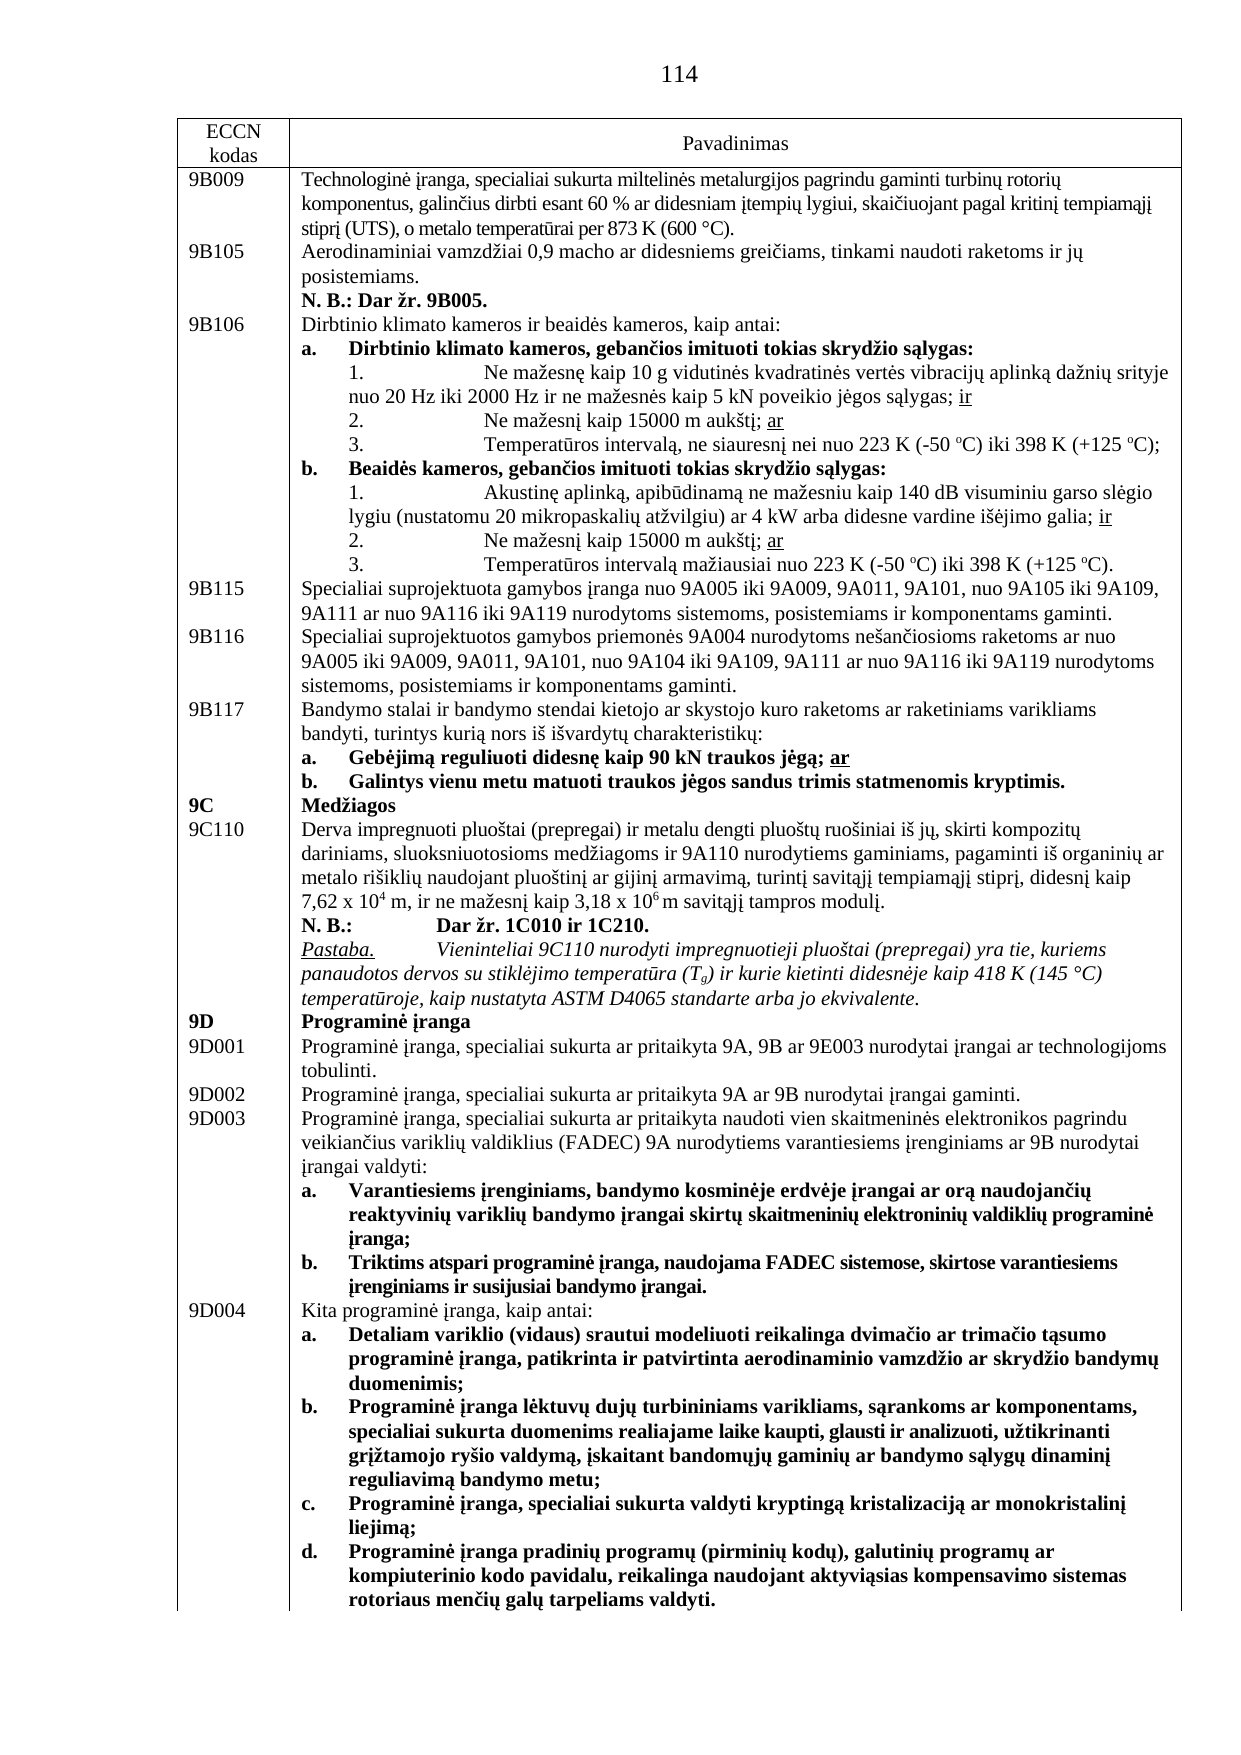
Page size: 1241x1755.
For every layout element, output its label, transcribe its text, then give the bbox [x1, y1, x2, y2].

table_cell b. [290, 769, 337, 793]
table_header ECCN kodas [178, 119, 289, 167]
table_cell [178, 336, 289, 456]
table_cell [178, 745, 289, 769]
table_cell a. [290, 336, 337, 456]
table_cell 9C110 [178, 817, 289, 1009]
table_cell 9D001 [178, 1034, 289, 1082]
table_cell Triktims atspari programinė įranga, naudojama FADEC sistemose, skirtose varantiesiems įrenginiams ir susijusiai bandymo įrangai. [337, 1250, 1181, 1298]
table_cell d. [290, 1539, 337, 1611]
table_cell Beaidės kameros, gebančios imituoti tokias skrydžio sąlygas: 1. Akustinę aplinką, apibūdinamą ne mažesniu kaip 140 dB visuminiu garso slėgio lygiu (nustatomu 20 mikropaskalių atžvilgiu) ar 4 kW arba didesne vardine išėjimo galia; ir 2. Ne mažesnį kaip 15000 m aukštį; ar 3. Temperatūros intervalą mažiausiai nuo 223 K (-50 oC) iki 398 K (+125 oC). [337, 456, 1181, 576]
table_cell Detaliam variklio (vidaus) srautui modeliuoti reikalinga dvimačio ar trimačio tąsumo programinė įranga, patikrinta ir patvirtinta aerodinaminio vamzdžio ar skrydžio bandymų duomenimis; [337, 1322, 1181, 1394]
table_cell 9B116 [178, 625, 289, 697]
table_cell Aerodinaminiai vamzdžiai 0,9 macho ar didesniems greičiams, tinkami naudoti raketoms ir jų posistemiams. N. B.: Dar žr. 9B005. [290, 240, 1181, 312]
table_cell Dirbtinio klimato kameros, gebančios imituoti tokias skrydžio sąlygas: 1. Ne mažesnę kaip 10 g vidutinės kvadratinės vertės vibracijų aplinką dažnių srityje nuo 20 Hz iki 2000 Hz ir ne mažesnės kaip 5 kN poveikio jėgos sąlygas; ir 2. Ne mažesnį kaip 15000 m aukštį; ar 3. Temperatūros intervalą, ne siauresnį nei nuo 223 K (-50 oC) iki 398 K (+125 oC); [337, 336, 1181, 456]
table_cell Galintys vienu metu matuoti traukos jėgos sandus trimis statmenomis kryptimis. [337, 769, 1181, 793]
table_cell [178, 1322, 289, 1394]
table_cell 9B106 [178, 312, 289, 336]
table_cell Bandymo stalai ir bandymo stendai kietojo ar skystojo kuro raketoms ar raketiniams varikliams bandyti, turintys kurią nors iš išvardytų charakteristikų: [290, 697, 1181, 745]
table_cell [178, 1491, 289, 1539]
table_cell [178, 769, 289, 793]
table_cell 9D003 [178, 1106, 289, 1178]
table_cell Dirbtinio klimato kameros ir beaidės kameros, kaip antai: [290, 312, 1181, 336]
table_cell Programinė įranga pradinių programų (pirminių kodų), galutinių programų ar kompiuterinio kodo pavidalu, reikalinga naudojant aktyviąsias kompensavimo sistemas rotoriaus menčių galų tarpeliams valdyti. [337, 1539, 1181, 1611]
table_cell Kita programinė įranga, kaip antai: [290, 1298, 1181, 1322]
table_cell [178, 1539, 289, 1611]
table_cell Medžiagos [290, 793, 1181, 817]
table_cell 9D002 [178, 1082, 289, 1106]
table_cell 9B105 [178, 240, 289, 312]
table_cell a. [290, 1178, 337, 1250]
table_cell [178, 1250, 289, 1298]
table_cell b. [290, 1395, 337, 1491]
table_cell [178, 456, 289, 576]
table_cell 9D [178, 1010, 289, 1033]
table_cell b. [290, 456, 337, 576]
table_cell Programinė įranga [290, 1010, 1181, 1033]
table_cell Programinė įranga, specialiai sukurta valdyti kryptingą kristalizaciją ar monokristalinį liejimą; [337, 1491, 1181, 1539]
table_cell a. [290, 1322, 337, 1394]
table_cell Programinė įranga, specialiai sukurta ar pritaikyta 9A ar 9B nurodytai įrangai gaminti. [290, 1082, 1181, 1106]
table_cell Specialiai suprojektuotos gamybos priemonės 9A004 nurodytoms nešančiosioms raketoms ar nuo 9A005 iki 9A009, 9A011, 9A101, nuo 9A104 iki 9A109, 9A111 ar nuo 9A116 iki 9A119 nurodytoms sistemoms, posistemiams ir komponentams gaminti. [290, 625, 1181, 697]
table_cell Varantiesiems įrenginiams, bandymo kosminėje erdvėje įrangai ar orą naudojančių reaktyvinių variklių bandymo įrangai skirtų skaitmeninių elektroninių valdiklių programinė įranga; [337, 1178, 1181, 1250]
table_cell Programinė įranga, specialiai sukurta ar pritaikyta naudoti vien skaitmeninės elektronikos pagrindu veikiančius variklių valdiklius (FADEC) 9A nurodytiems varantiesiems įrenginiams ar 9B nurodytai įrangai valdyti: [290, 1106, 1181, 1178]
table_cell Technologinė įranga, specialiai sukurta miltelinės metalurgijos pagrindu gaminti turbinų rotorių komponentus, galinčius dirbti esant 60 % ar didesniam įtempių lygiui, skaičiuojant pagal kritinį tempiamąjį stiprį (UTS), o metalo temperatūrai per 873 K (600 °C). [290, 168, 1181, 239]
table_cell 9D004 [178, 1298, 289, 1322]
table_cell [178, 1178, 289, 1250]
table_cell 9C [178, 793, 289, 817]
table_cell [178, 1395, 289, 1491]
table_cell Gebėjimą reguliuoti didesnę kaip 90 kN traukos jėgą; ar [337, 745, 1181, 769]
table_cell Programinė įranga, specialiai sukurta ar pritaikyta 9A, 9B ar 9E003 nurodytai įrangai ar technologijoms tobulinti. [290, 1034, 1181, 1082]
table_cell 9B117 [178, 697, 289, 745]
table_cell Specialiai suprojektuota gamybos įranga nuo 9A005 iki 9A009, 9A011, 9A101, nuo 9A105 iki 9A109, 9A111 ar nuo 9A116 iki 9A119 nurodytoms sistemoms, posistemiams ir komponentams gaminti. [290, 576, 1181, 624]
table_cell 9B009 [178, 168, 289, 239]
table_cell c. [290, 1491, 337, 1539]
table_cell a. [290, 745, 337, 769]
table_cell 9B115 [178, 576, 289, 624]
table_cell Programinė įranga lėktuvų dujų turbininiams varikliams, sąrankoms ar komponentams, specialiai sukurta duomenims realiajame laike kaupti, glausti ir analizuoti, užtikrinanti grįžtamojo ryšio valdymą, įskaitant bandomųjų gaminių ar bandymo sąlygų dinaminį reguliavimą bandymo metu; [337, 1395, 1181, 1491]
table_cell Derva impregnuoti pluoštai (prepregai) ir metalu dengti pluoštų ruošiniai iš jų, skirti kompozitų dariniams, sluoksniuotosioms medžiagoms ir 9A110 nurodytiems gaminiams, pagaminti iš organinių ar metalo rišiklių naudojant pluoštinį ar gijinį armavimą, turintį savitąjį tempiamąjį stiprį, didesnį kaip 7,62 x 104 m, ir ne mažesnį kaip 3,18 x 106 m savitąjį tampros modulį. N. B.: Dar žr. 1C010 ir 1C210. Pastaba. Vieninteliai 9C110 nurodyti impregnuotieji pluoštai (prepregai) yra tie, kuriems panaudotos dervos su stiklėjimo temperatūra (Tg) ir kurie kietinti didesnėje kaip 418 K (145 °C) temperatūroje, kaip nustatyta ASTM D4065 standarte arba jo ekvivalente. [290, 817, 1181, 1009]
table_header Pavadinimas [290, 119, 1181, 167]
table_cell b. [290, 1250, 337, 1298]
